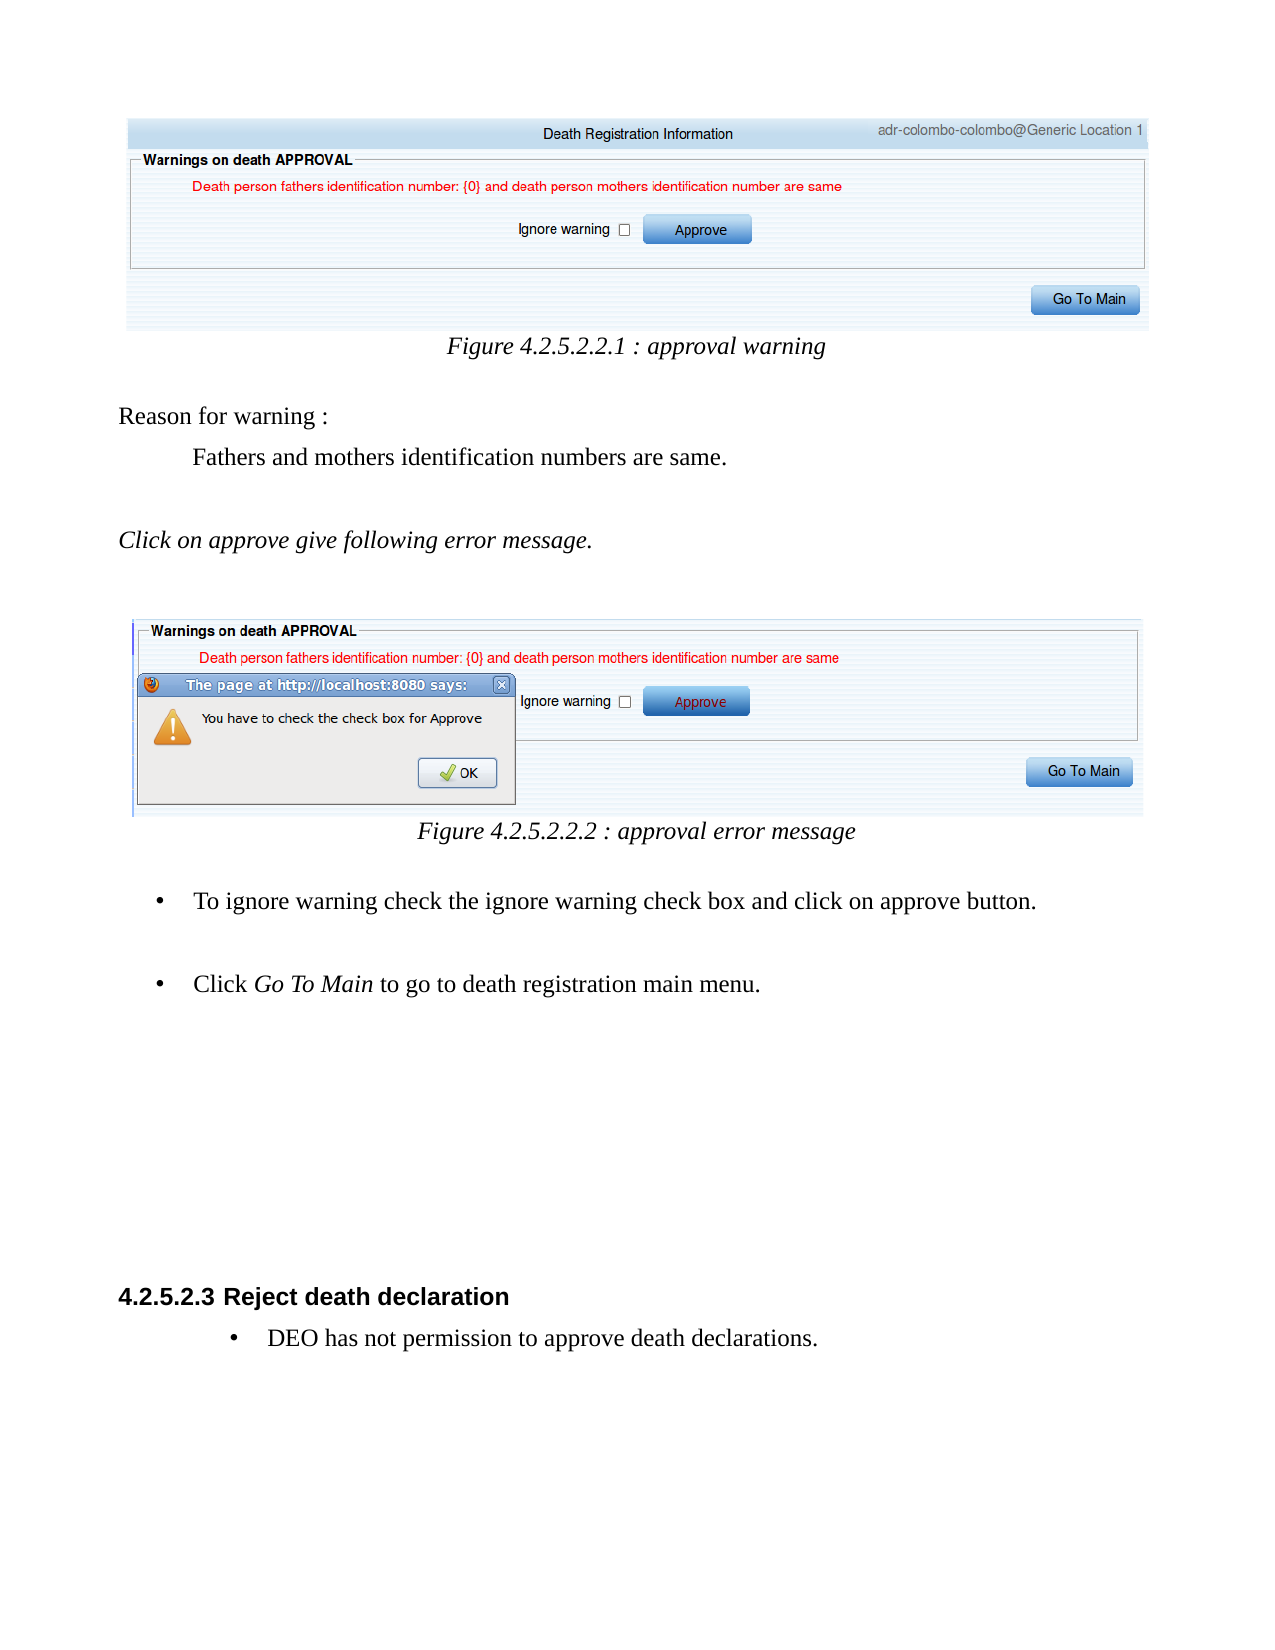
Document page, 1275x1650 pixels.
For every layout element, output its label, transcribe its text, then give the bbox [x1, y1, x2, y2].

text Figure 4.2.5.2.2.1 : approval warning [126, 331, 1149, 360]
text Reason for warning : [118, 401, 1157, 430]
text Figure 4.2.5.2.2.2 : approval error message [132, 817, 1143, 845]
list Click Go To Main to go to death registration main menu. [156, 969, 1157, 997]
picture [126, 118, 1149, 331]
subtitle Reject death declaration [118, 1282, 1157, 1311]
picture [132, 619, 1144, 817]
text Click on approve give following error message. [118, 525, 1157, 553]
list To ignore warning check the ignore warning check box and click on approve button. [156, 886, 1157, 915]
list DEO has not permission to approve death declarations. [229, 1323, 1157, 1352]
text Fathers and mothers identification numbers are same. [118, 442, 1157, 471]
